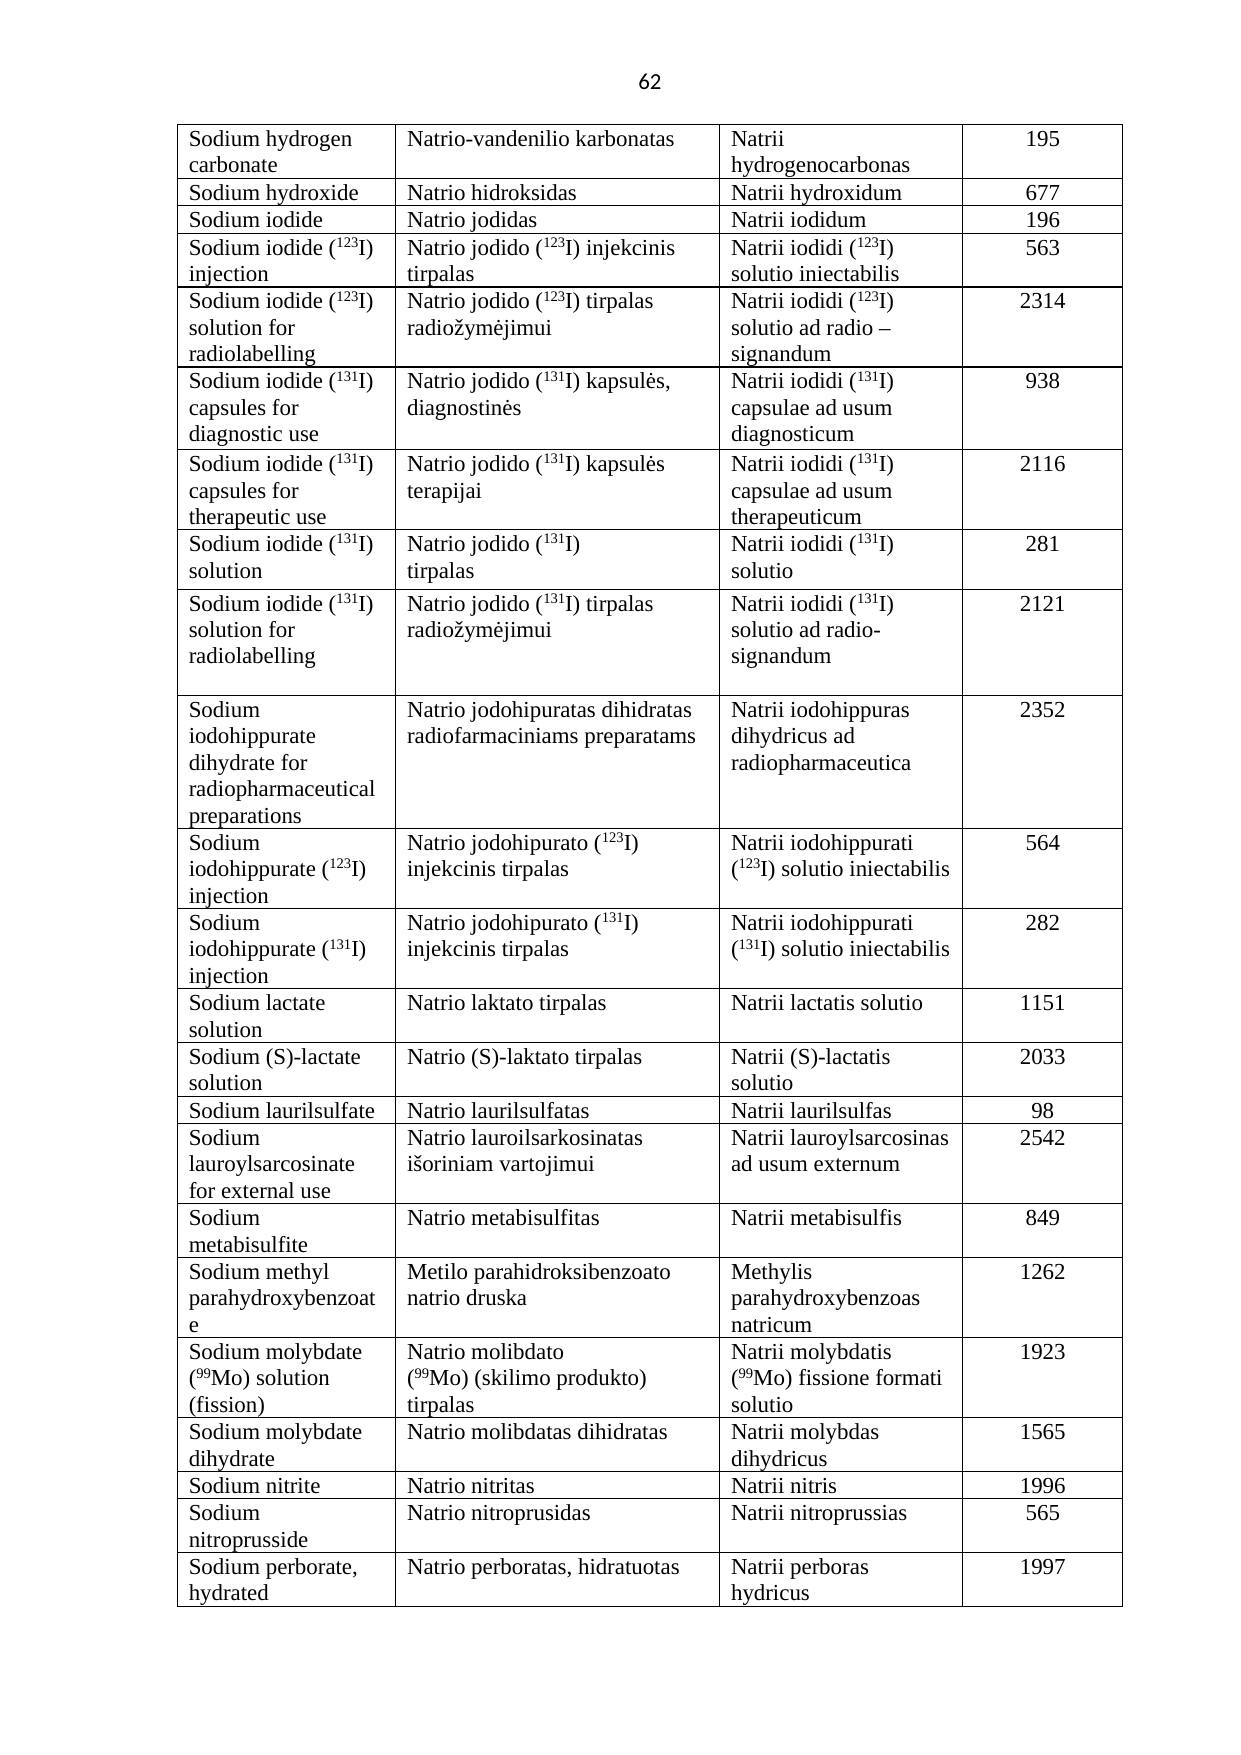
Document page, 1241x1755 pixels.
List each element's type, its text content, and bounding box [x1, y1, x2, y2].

table_cell Natrii (S)-lactatis solutio [720, 1043, 962, 1096]
table_cell Sodium iodide [178, 206, 395, 233]
table_cell 563 [963, 234, 1122, 286]
table_cell Natrio (S)-laktato tirpalas [396, 1043, 719, 1096]
table_cell Sodium (S)-lactate solution [178, 1043, 395, 1096]
table_cell 1996 [963, 1472, 1122, 1498]
table_cell Natrii hydroxidum [720, 179, 962, 205]
table_cell Sodium lactate solution [178, 989, 395, 1042]
table_cell Sodium molybdate dihydrate [178, 1418, 395, 1471]
table_cell 2352 [963, 696, 1122, 828]
table_cell Natrio jodido (131I) tirpalas radiožymėjimui [396, 590, 719, 695]
table_cell 196 [963, 206, 1122, 233]
table_cell Natrii molybdas dihydricus [720, 1418, 962, 1471]
table_cell 2033 [963, 1043, 1122, 1096]
table_cell Sodium metabisulfite [178, 1204, 395, 1257]
table_cell 1262 [963, 1258, 1122, 1337]
table_cell Natrii laurilsulfas [720, 1097, 962, 1123]
table_cell Natrii iodidi (131I) solutio ad radio-signandum [720, 590, 962, 695]
table_cell Sodium iodide (123I) solution for radiolabelling [178, 288, 395, 366]
table_cell Sodium molybdate (99Mo) solution (fission) [178, 1338, 395, 1417]
table_cell Natrio jodohipuratas dihidratas radiofarmaciniams preparatams [396, 696, 719, 828]
table_cell 2121 [963, 590, 1122, 695]
table_cell Natrii nitroprussias [720, 1499, 962, 1552]
table_cell Sodium hydrogen carbonate [178, 125, 395, 178]
table_cell Natrio lauroilsarkosinatas išoriniam vartojimui [396, 1124, 719, 1203]
table_cell Natrii iodidi (123I) solutio ad radio – signandum [720, 288, 962, 366]
table_cell 2116 [963, 450, 1122, 529]
table_cell Natrii iodohippuras dihydricus ad radiopharmaceutica [720, 696, 962, 828]
table_cell 1151 [963, 989, 1122, 1042]
table_cell Metilo parahidroksibenzoato natrio druska [396, 1258, 719, 1337]
table_cell 565 [963, 1499, 1122, 1552]
table_cell Natrio nitritas [396, 1472, 719, 1498]
table_cell 281 [963, 530, 1122, 589]
table_cell 564 [963, 829, 1122, 908]
table_cell Natrii iodidi (131I) capsulae ad usum diagnosticum [720, 368, 962, 449]
table_cell 282 [963, 909, 1122, 988]
table_cell 1997 [963, 1553, 1122, 1606]
table_cell Natrio laurilsulfatas [396, 1097, 719, 1123]
table_cell Natrii iodohippurati (123I) solutio iniectabilis [720, 829, 962, 908]
table_cell Sodium nitrite [178, 1472, 395, 1498]
table_cell Natrio-vandenilio karbonatas [396, 125, 719, 178]
table_cell Natrii iodidi (123I) solutio iniectabilis [720, 234, 962, 286]
table_cell 849 [963, 1204, 1122, 1257]
table_cell Natrii iodohippurati (131I) solutio iniectabilis [720, 909, 962, 988]
table_cell Natrii nitris [720, 1472, 962, 1498]
table_cell Natrio jodido (131I) kapsulės, diagnostinės [396, 368, 719, 449]
table_cell Natrii lauroylsarcosinas ad usum externum [720, 1124, 962, 1203]
table_cell Natrio jodido (131I) tirpalas [396, 530, 719, 589]
table_cell 938 [963, 368, 1122, 449]
table_cell 677 [963, 179, 1122, 205]
table_cell Natrio perboratas, hidratuotas [396, 1553, 719, 1606]
table_cell Natrii metabisulfis [720, 1204, 962, 1257]
table_cell Natrio jodido (131I) kapsulės terapijai [396, 450, 719, 529]
table_cell Natrio jodidas [396, 206, 719, 233]
table_cell Sodium iodohippurate (131I) injection [178, 909, 395, 988]
table_cell Natrio jodido (123I) tirpalas radiožymėjimui [396, 288, 719, 366]
table_cell Natrii hydrogenocarbonas [720, 125, 962, 178]
table_cell Natrii iodidum [720, 206, 962, 233]
table_cell 1565 [963, 1418, 1122, 1471]
table_cell Natrio molibdato (99Mo) (skilimo produkto) tirpalas [396, 1338, 719, 1417]
table_cell Sodium iodohippurate dihydrate for radiopharmaceutical preparations [178, 696, 395, 828]
table_cell Sodium hydroxide [178, 179, 395, 205]
table_cell Natrii lactatis solutio [720, 989, 962, 1042]
table_cell Sodium laurilsulfate [178, 1097, 395, 1123]
table_cell Sodium iodide (123I) injection [178, 234, 395, 286]
table_cell Natrio hidroksidas [396, 179, 719, 205]
table_cell Natrio jodohipurato (123I) injekcinis tirpalas [396, 829, 719, 908]
table_cell 2314 [963, 288, 1122, 366]
table_cell Natrii perboras hydricus [720, 1553, 962, 1606]
table_cell Natrio jodohipurato (131I) injekcinis tirpalas [396, 909, 719, 988]
table_cell Natrii molybdatis (99Mo) fissione formati solutio [720, 1338, 962, 1417]
table_cell Sodium iodide (131I) solution [178, 530, 395, 589]
table_cell Sodium iodide (131I) solution for radiolabelling [178, 590, 395, 695]
table_cell 195 [963, 125, 1122, 178]
table_cell Natrio metabisulfitas [396, 1204, 719, 1257]
table_cell 98 [963, 1097, 1122, 1123]
table_cell Methylis parahydroxybenzoas natricum [720, 1258, 962, 1337]
table_cell 1923 [963, 1338, 1122, 1417]
table_cell Natrii iodidi (131I) solutio [720, 530, 962, 589]
table_cell Sodium nitroprusside [178, 1499, 395, 1552]
table_cell Natrio jodido (123I) injekcinis tirpalas [396, 234, 719, 286]
table_cell Natrio laktato tirpalas [396, 989, 719, 1042]
table_cell Sodium lauroylsarcosinate for external use [178, 1124, 395, 1203]
table_cell Sodium iodohippurate (123I) injection [178, 829, 395, 908]
table_cell Natrio molibdatas dihidratas [396, 1418, 719, 1471]
table_cell Sodium perborate, hydrated [178, 1553, 395, 1606]
table_cell Sodium methyl parahydroxybenzoate [178, 1258, 395, 1337]
table_cell Sodium iodide (131I) capsules for diagnostic use [178, 368, 395, 449]
table_cell 2542 [963, 1124, 1122, 1203]
table_cell Natrii iodidi (131I) capsulae ad usum therapeuticum [720, 450, 962, 529]
table_cell Sodium iodide (131I) capsules for therapeutic use [178, 450, 395, 529]
table_cell Natrio nitroprusidas [396, 1499, 719, 1552]
